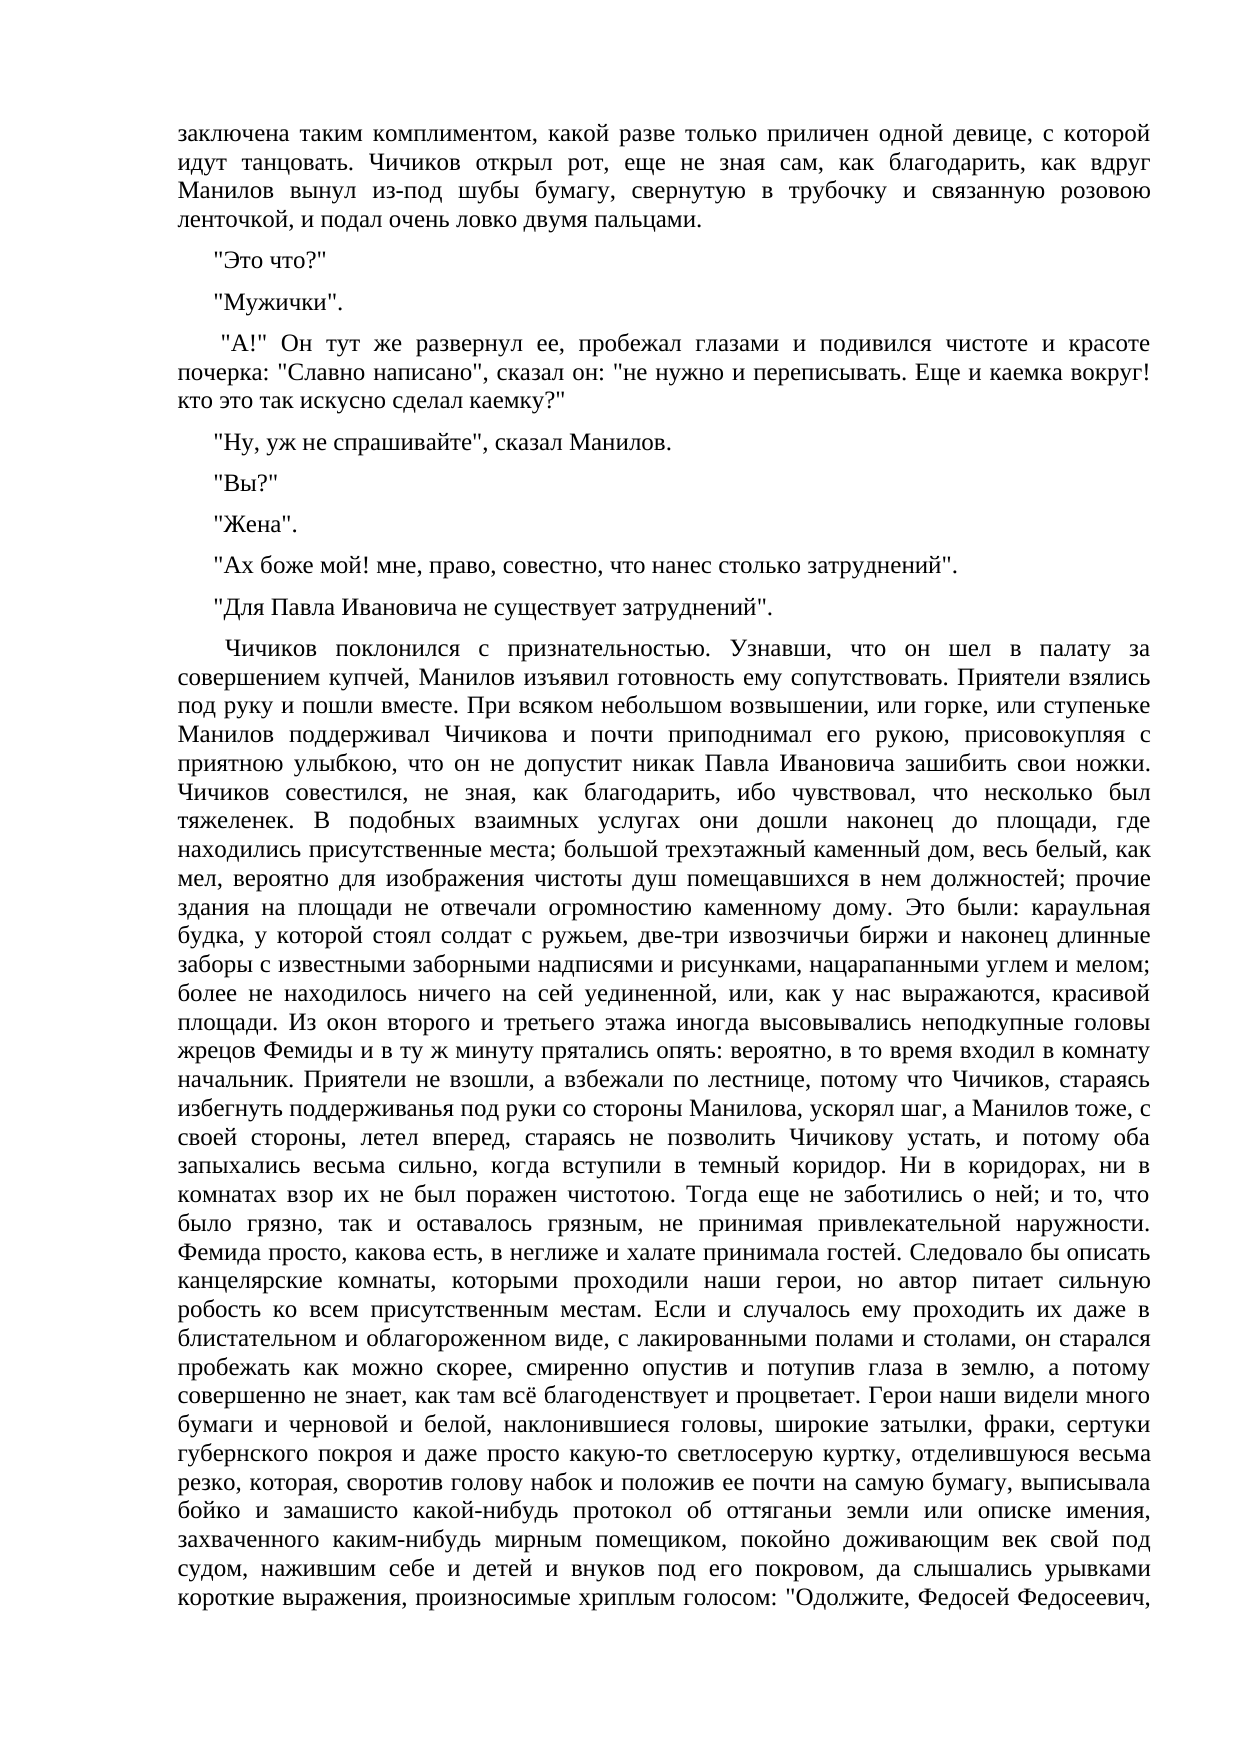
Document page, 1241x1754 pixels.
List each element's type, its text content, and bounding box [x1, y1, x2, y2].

text "Вы?" [177, 468, 1152, 497]
text "Это что?" [177, 246, 1152, 274]
text "Мужички". [177, 287, 1152, 316]
text "Жена". [177, 509, 1152, 538]
text "Ну, уж не спрашивайте", сказал Манилов. [177, 427, 1152, 456]
text "Для Павла Ивановича не существует затруднений". [177, 592, 1152, 621]
text "Ах боже мой! мне, право, совестно, что нанес столько затруднений". [177, 551, 1152, 579]
text заключена таким комплиментом, какой разве только приличен одной девице, с которой идут танцовать. Чичиков открыл рот, еще не зная сам, как благодарить, как вдруг Манилов вынул из-под шубы бумагу, свернутую в трубочку и связанную розовою ленточкой, и подал очень ловко двумя пальцами. [177, 118, 1152, 233]
text "А!" Он тут же развернул ее, пробежал глазами и подивился чистоте и красоте почерка: "Славно написано", сказал он: "не нужно и переписывать. Еще и каемка вокруг! кто это так искусно сделал каемку?" [177, 328, 1152, 414]
text Чичиков поклонился с признательностью. Узнавши, что он шел в палату за совершением купчей, Манилов изъявил готовность ему сопутствовать. Приятели взялись под руку и пошли вместе. При всяком небольшом возвышении, или горке, или ступеньке Манилов поддерживал Чичикова и почти приподнимал его рукою, присовокупляя с приятною улыбкою, что он не допустит никак Павла Ивановича зашибить свои ножки. Чичиков совестился, не зная, как благодарить, ибо чувствовал, что несколько был тяжеленек. В подобных взаимных услугах они дошли наконец до площади, где находились присутственные места; большой трехэтажный каменный дом, весь белый, как мел, вероятно для изображения чистоты душ помещавшихся в нем должностей; прочие здания на площади не отвечали огромностию каменному дому. Это были: караульная будка, у которой стоял солдат с ружьем, две-три извозчичьи биржи и наконец длинные заборы с известными заборными надписями и рисунками, нацарапанными углем и мелом; более не находилось ничего на сей уединенной, или, как у нас выражаются, красивой площади. Из окон второго и третьего этажа иногда высовывались неподкупные головы жрецов Фемиды и в ту ж минуту прятались опять: вероятно, в то время входил в комнату начальник. Приятели не взошли, а взбежали по лестнице, потому что Чичиков, стараясь избегнуть поддерживанья под руки со стороны Манилова, ускорял шаг, а Манилов тоже, с своей стороны, летел вперед, стараясь не позволить Чичикову устать, и потому оба запыхались весьма сильно, когда вступили в темный коридор. Ни в коридорах, ни в комнатах взор их не был поражен чистотою. Тогда еще не заботились о ней; и то, что было грязно, так и оставалось грязным, не принимая привлекательной наружности. Фемида просто, какова есть, в неглиже и халате принимала гостей. Следовало бы описать канцелярские комнаты, которыми проходили наши герои, но автор питает сильную робость ко всем присутственным местам. Если и случалось ему проходить их даже в блистательном и облагороженном виде, с лакированными полами и столами, он старался пробежать как можно скорее, смиренно опустив и потупив глаза в землю, а потому совершенно не знает, как там всё благоденствует и процветает. Герои наши видели много бумаги и черновой и белой, наклонившиеся головы, широкие затылки, фраки, сертуки губернского покроя и даже просто какую-то светлосерую куртку, отделившуюся весьма резко, которая, своротив голову набок и положив ее почти на самую бумагу, выписывала бойко и замашисто какой-нибудь протокол об оттяганьи земли или описке имения, захваченного каким-нибудь мирным помещиком, покойно доживающим век свой под судом, нажившим себе и детей и внуков под его покровом, да слышались урывками короткие выражения, произносимые хриплым голосом: "Одолжите, Федосей Федосеевич, [177, 633, 1152, 1611]
